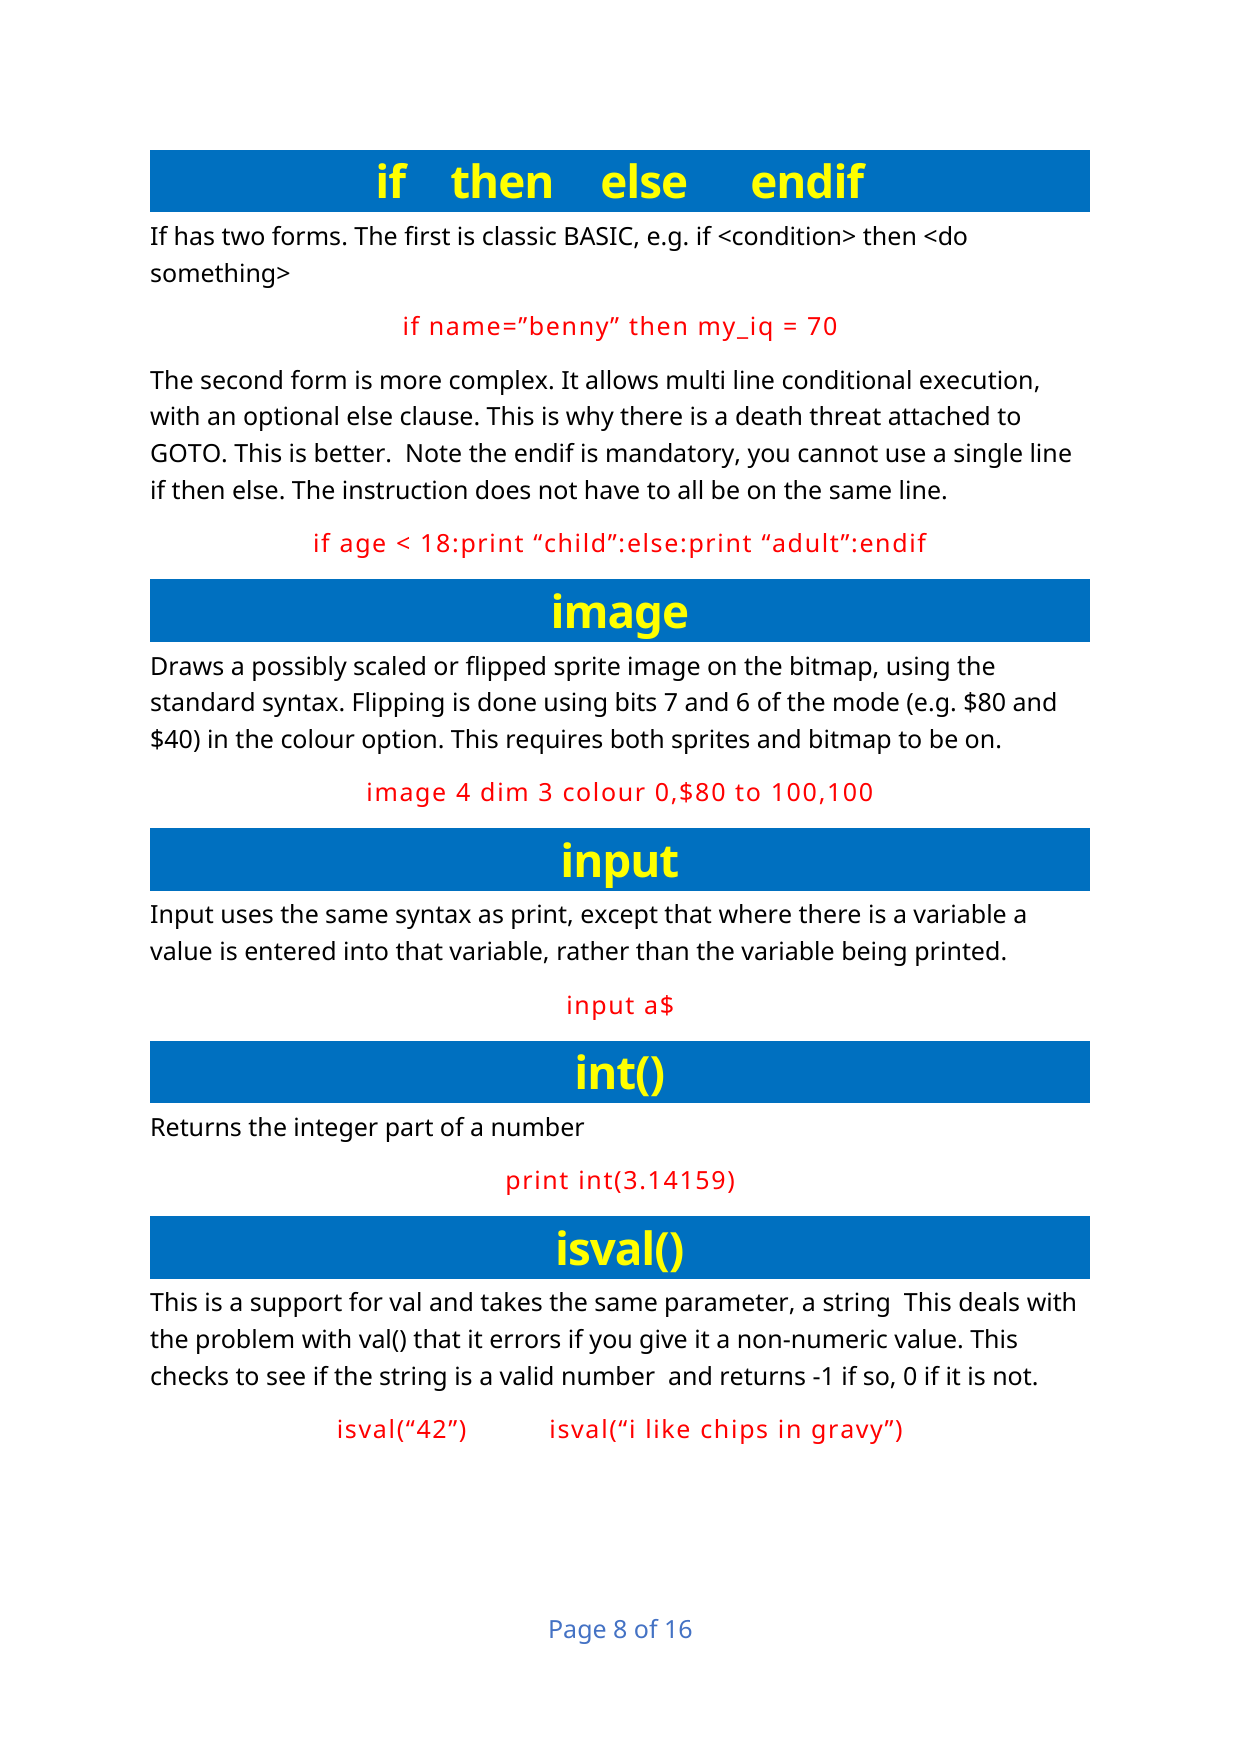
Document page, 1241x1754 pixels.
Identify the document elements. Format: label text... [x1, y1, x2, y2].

title isval() [150, 1216, 1090, 1279]
text This is a support for val and takes the same parameter, a string This deals with the problem with val() that it errors if you give it a non-numeric value. This checks to see if the string is a valid number and returns -1 if so, 0 if it is not. [150, 1285, 1090, 1393]
subtitle if age < 18:print “Child”:else:print “Adult”:endif [150, 526, 1090, 560]
subtitle print int(3.14159) [150, 1163, 1090, 1197]
text If has two forms. The first is classic BASIC, e.g. if <condition> then <do something> [150, 219, 1090, 289]
subtitle if name=”Benny” then my_iq = 70 [150, 309, 1090, 343]
title input [150, 828, 1090, 891]
text Returns the integer part of a number [150, 1109, 1090, 1143]
text Draws a possibly scaled or flipped sprite image on the bitmap, using the standard syntax. Flipping is done using bits 7 and 6 of the mode (e.g. $80 and $40) in the colour option. This requires both sprites and bitmap to be on. [150, 648, 1090, 756]
subtitle isval(“42”) isval(“I like chips in gravy”) [150, 1412, 1090, 1446]
title image [150, 579, 1090, 642]
title if then else endif [150, 150, 1090, 212]
text Input uses the same syntax as print, except that where there is a variable a value is entered into that variable, rather than the variable being printed. [150, 897, 1090, 968]
text The second form is more complex. It allows multi line conditional execution, with an optional else clause. This is why there is a death threat attached to GOTO. This is better. Note the endif is mandatory, you cannot use a single line if then else. The instruction does not have to all be on the same line. [150, 362, 1090, 507]
subtitle image 4 dim 3 colour 0,$80 to 100,100 [150, 775, 1090, 809]
title int() [150, 1041, 1090, 1103]
subtitle input a$ [150, 987, 1090, 1021]
